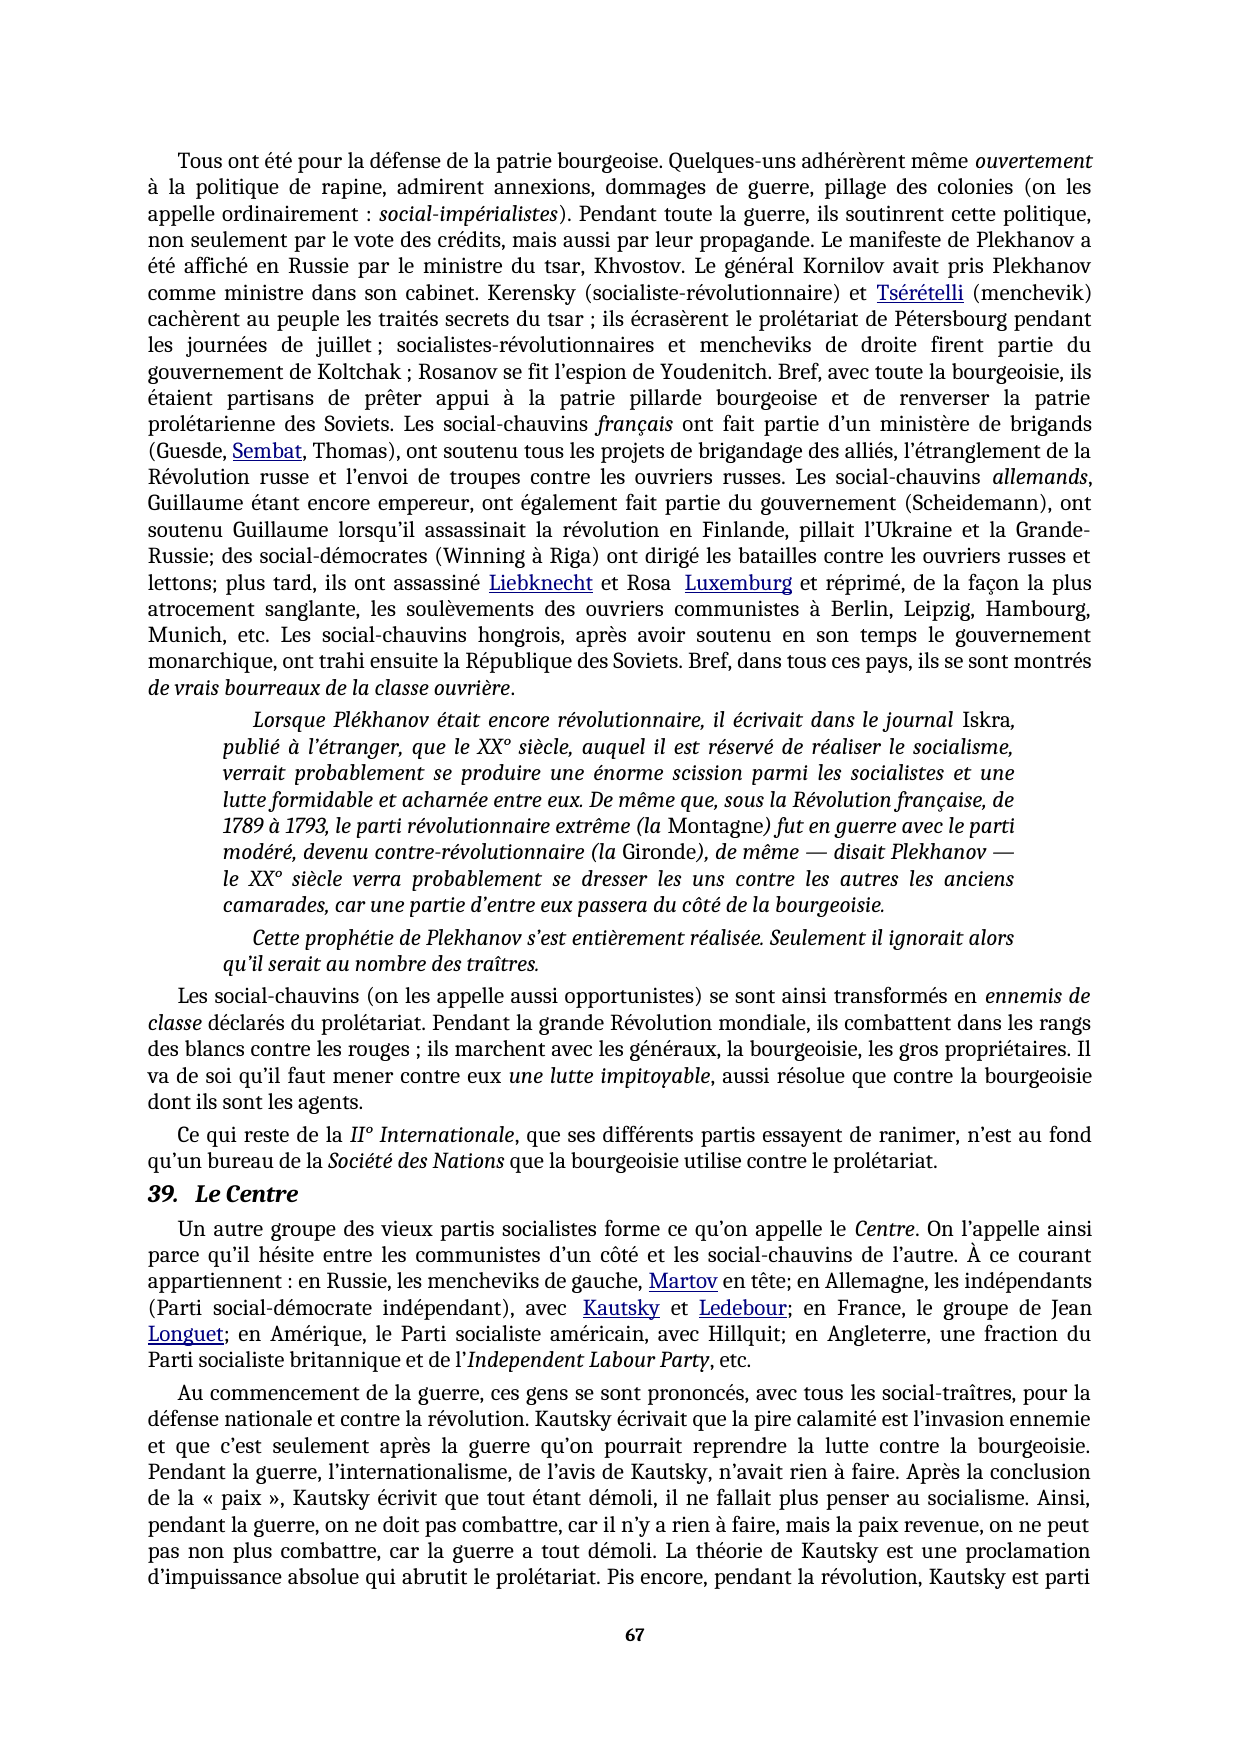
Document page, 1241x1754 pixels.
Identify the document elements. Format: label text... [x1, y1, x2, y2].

text Ce qui reste de la II° Internationale, que ses différents partis essayent de ranimer, n’est au fond qu’un bureau de la Société des Nations que la bourgeoisie utilise contre le prolétariat. [148, 1121, 1093, 1174]
text Lorsque Plékhanov était encore révolutionnaire, il écrivait dans le journal Iskra, publié à l’étranger, que le XX° siècle, auquel il est réservé de réaliser le socialisme, verrait probablement se produire une énorme scission parmi les socialistes et une lutte formidable et acharnée entre eux. De même que, sous la Révolution française, de 1789 à 1793, le parti révolutionnaire extrême (la Montagne) fut en guerre avec le parti modéré, devenu contre-révolutionnaire (la Gironde), de même — disait Plekhanov — le XX° siècle verra probablement se dresser les uns contre les autres les anciens camarades, car une partie d’entre eux passera du côté de la bourgeoisie. [223, 707, 1018, 918]
text Au commencement de la guerre, ces gens se sont prononcés, avec tous les social-traîtres, pour la défense nationale et contre la révolution. Kautsky écrivait que la pire calamité est l’invasion ennemie et que c’est seulement après la guerre qu’on pourrait reprendre la lutte contre la bourgeoisie. Pendant la guerre, l’internationalisme, de l’avis de Kautsky, n’avait rien à faire. Après la conclusion de la « paix », Kautsky écrivit que tout étant démoli, il ne fallait plus penser au socialisme. Ainsi, pendant la guerre, on ne doit pas combattre, car il n’y a rien à faire, mais la paix revenue, on ne peut pas non plus combattre, car la guerre a tout démoli. La théorie de Kautsky est une proclamation d’impuissance absolue qui abrutit le prolétariat. Pis encore, pendant la révolution, Kautsky est parti [148, 1380, 1093, 1591]
text Tous ont été pour la défense de la patrie bourgeoise. Quelques-uns adhérèrent même ouvertement à la politique de rapine, admirent annexions, dommages de guerre, pillage des colonies (on les appelle ordinairement : social-impérialistes). Pendant toute la guerre, ils soutinrent cette politique, non seulement par le vote des crédits, mais aussi par leur propagande. Le manifeste de Plekhanov a été affiché en Russie par le ministre du tsar, Khvostov. Le général Kornilov avait pris Plekhanov comme ministre dans son cabinet. Kerensky (socialiste-révolutionnaire) et Tsérételli (menchevik) cachèrent au peuple les traités secrets du tsar ; ils écrasèrent le prolétariat de Pétersbourg pendant les journées de juillet ; socialistes-révolutionnaires et mencheviks de droite firent partie du gouvernement de Koltchak ; Rosanov se fit l’espion de Youdenitch. Bref, avec toute la bourgeoisie, ils étaient partisans de prêter appui à la patrie pillarde bourgeoise et de renverser la patrie prolétarienne des Soviets. Les social-chauvins français ont fait partie d’un ministère de brigands (Guesde, Sembat, Thomas), ont soutenu tous les projets de brigandage des alliés, l’étranglement de la Révolution russe et l’envoi de troupes contre les ouvriers russes. Les social-chauvins allemands, Guillaume étant encore empereur, ont également fait partie du gouvernement (Scheidemann), ont soutenu Guillaume lorsqu’il assassinait la révolution en Finlande, pillait l’Ukraine et la Grande-Russie; des social-démocrates (Winning à Riga) ont dirigé les batailles contre les ouvriers russes et lettons; plus tard, ils ont assassiné Liebknecht et Rosa Luxemburg et réprimé, de la façon la plus atrocement sanglante, les soulèvements des ouvriers communistes à Berlin, Leipzig, Hambourg, Munich, etc. Les social-chauvins hongrois, après avoir soutenu en son temps le gouvernement monarchique, ont trahi ensuite la République des Soviets. Bref, dans tous ces pays, ils se sont montrés de vrais bourreaux de la classe ouvrière. [148, 148, 1093, 701]
list 39. Le Centre [110, 1180, 1093, 1209]
text Un autre groupe des vieux partis socialistes forme ce qu’on appelle le Centre. On l’appelle ainsi parce qu’il hésite entre les communistes d’un côté et les social-chauvins de l’autre. À ce courant appartiennent : en Russie, les mencheviks de gauche, Martov en tête; en Allemagne, les indépendants (Parti social-démocrate indépendant), avec Kautsky et Ledebour; en France, le groupe de Jean Longuet; en Amérique, le Parti socialiste américain, avec Hillquit; en Angleterre, une fraction du Parti socialiste britannique et de l’Independent Labour Party, etc. [148, 1215, 1093, 1373]
text Les social-chauvins (on les appelle aussi opportunistes) se sont ainsi transformés en ennemis de classe déclarés du prolétariat. Pendant la grande Révolution mondiale, ils combattent dans les rangs des blancs contre les rouges ; ils marchent avec les généraux, la bourgeoisie, les gros propriétaires. Il va de soi qu’il faut mener contre eux une lutte impitoyable, aussi résolue que contre la bourgeoisie dont ils sont les agents. [148, 983, 1093, 1115]
text Cette prophétie de Plekhanov s’est entièrement réalisée. Seulement il ignorait alors qu’il serait au nombre des traîtres. [223, 924, 1018, 977]
